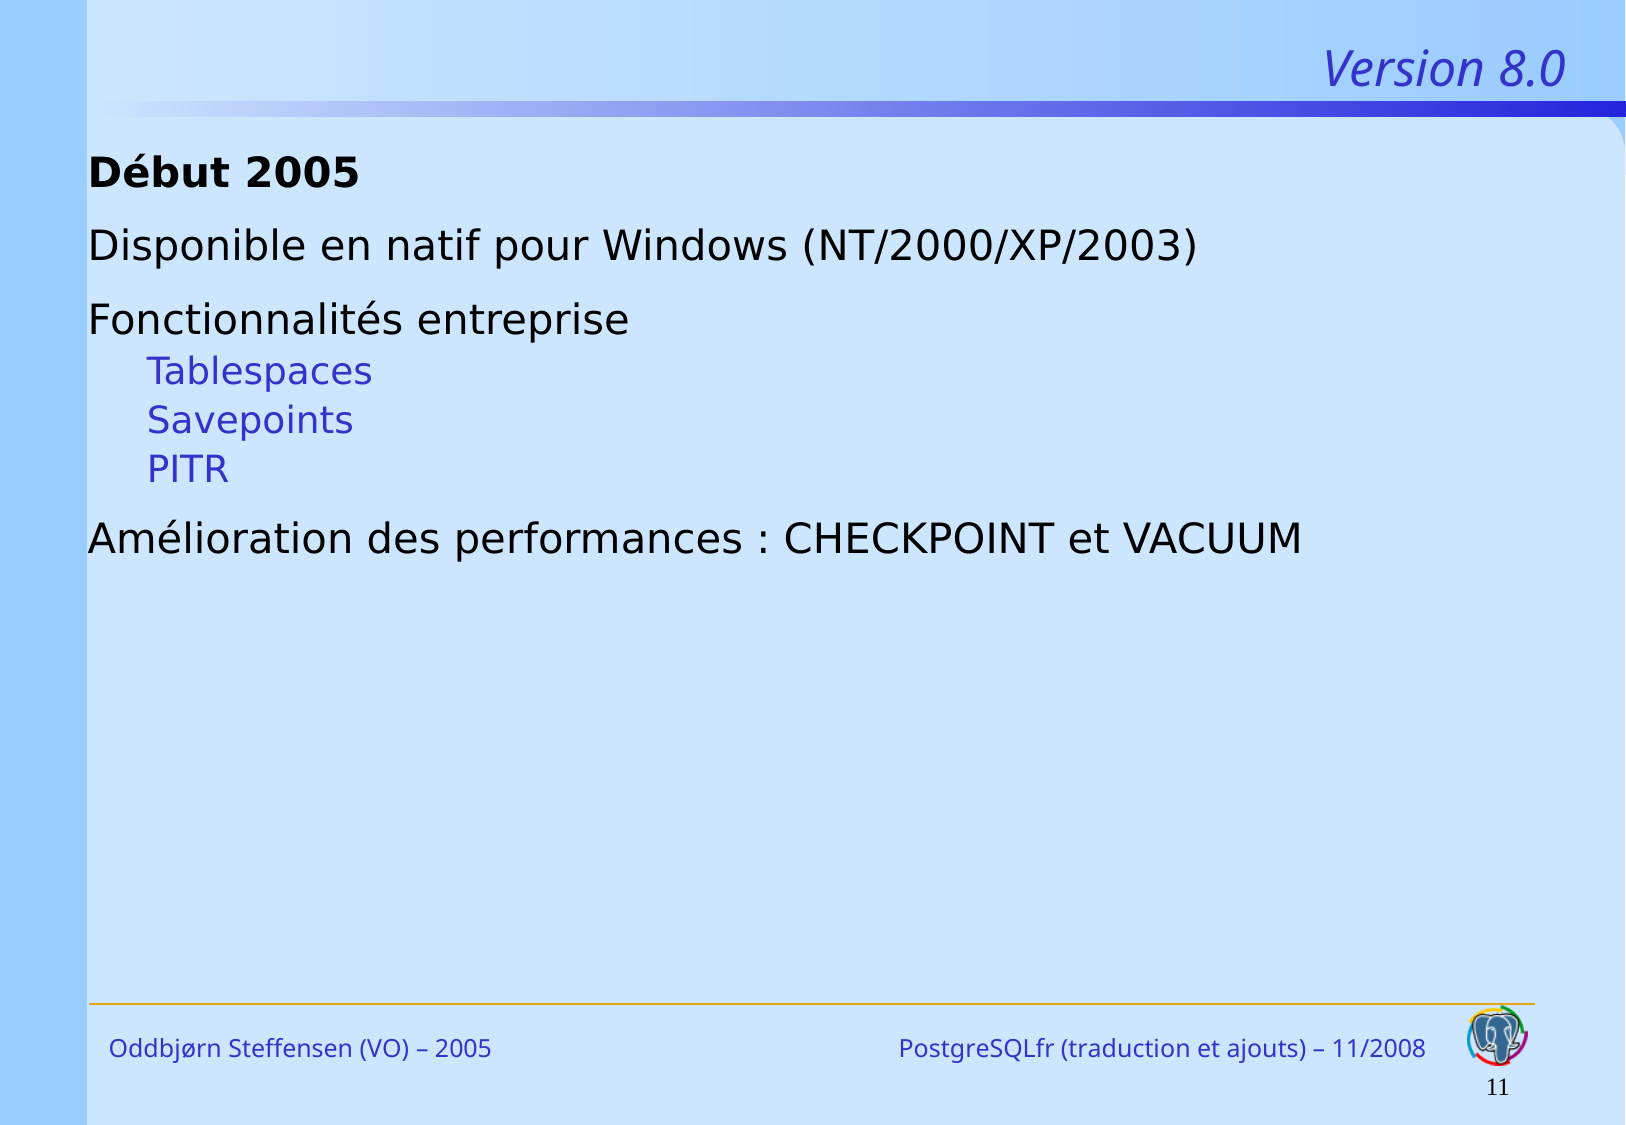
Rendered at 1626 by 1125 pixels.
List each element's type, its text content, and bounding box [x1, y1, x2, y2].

list Début 2005 Disponible en natif pour Windows (NT/2000/XP/2003) Fonctionnalités entreprise Tablespaces Savepoints PITR Amélioration des performances : CHECKPOINT et VACUUM [87, 148, 1551, 943]
picture [1467, 1005, 1528, 1066]
title Version 8.0 [172, 0, 1567, 134]
